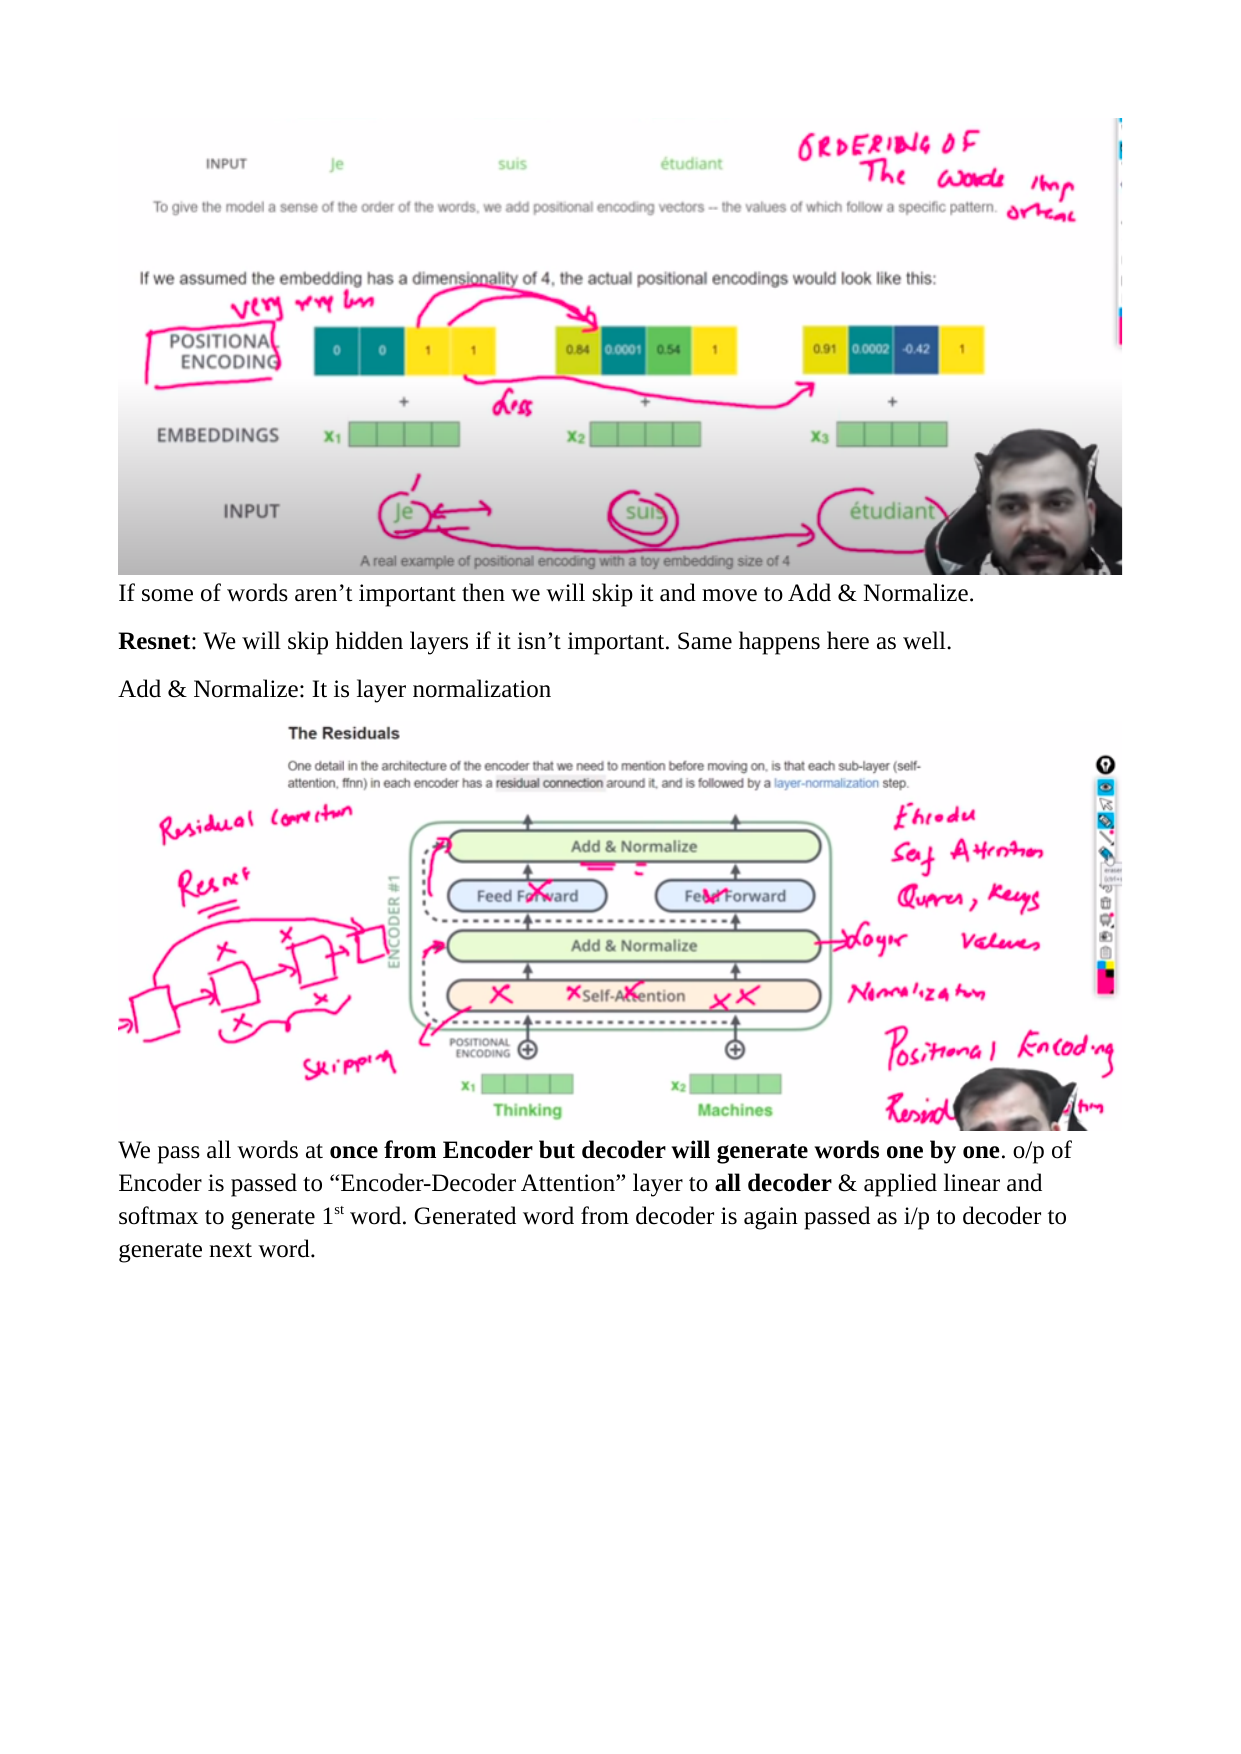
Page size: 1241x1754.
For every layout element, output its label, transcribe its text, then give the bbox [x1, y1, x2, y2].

picture [118, 118, 1123, 575]
text Add & Normalize: It is layer normalization [118, 674, 1122, 702]
picture [118, 721, 1123, 1131]
text If some of words aren’t important then we will skip it and move to Add & Normalize. [118, 575, 1122, 607]
text We pass all words at once from Encoder but decoder will generate words one by one. o/p of Encoder is passed to “Encoder-Decoder Attention” layer to all decoder & applied linear and softmax to generate 1st word. Generated word from decoder is again passed as i/p to decoder to generate next word. [118, 1131, 1122, 1263]
text Resnet: We will skip hidden layers if it isn’t important. Same happens here as well. [118, 626, 1122, 655]
